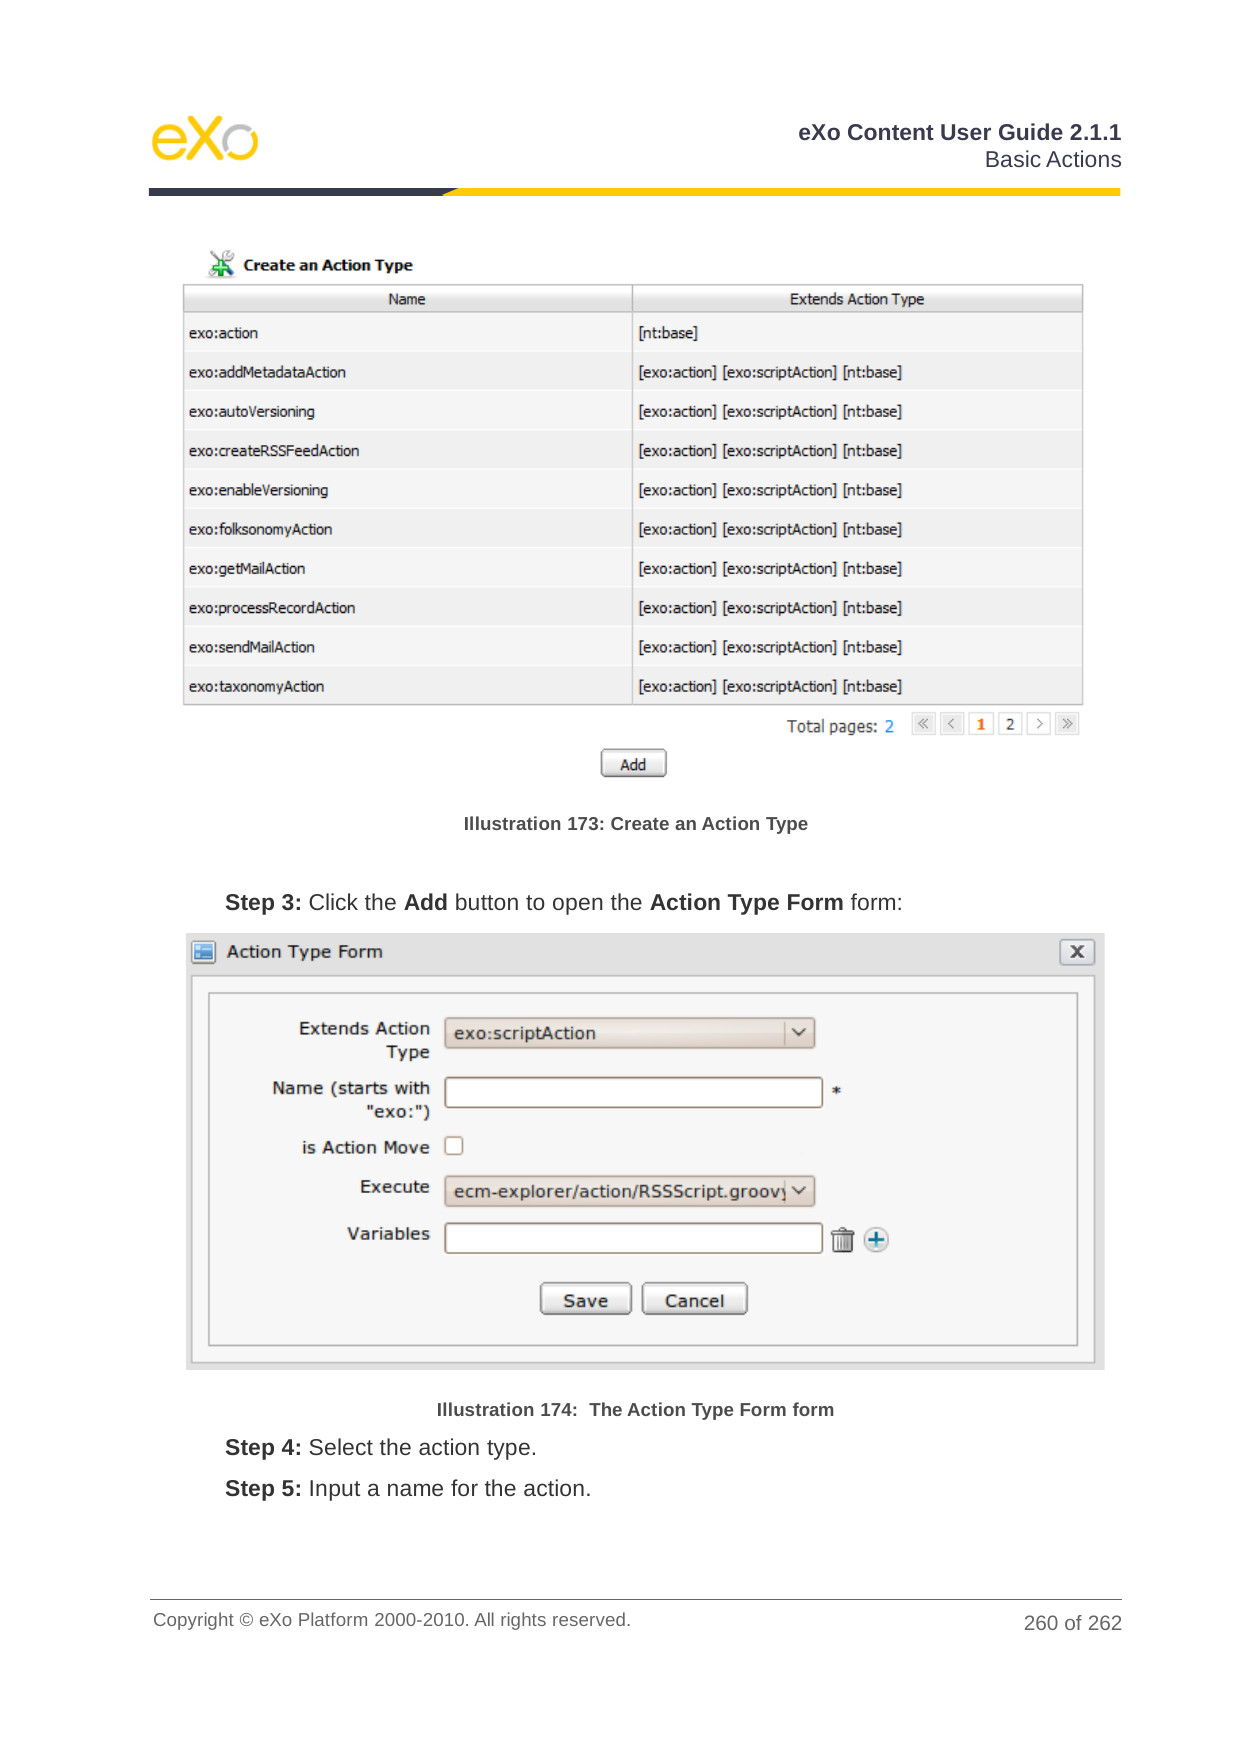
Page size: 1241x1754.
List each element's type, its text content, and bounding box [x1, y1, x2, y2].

list [167, 933, 186, 1008]
list Illustration 176: The Action Type Form form [167, 1396, 1105, 1420]
list Step 4: Select the action type. [187, 1396, 1122, 1461]
picture [148, 188, 1121, 196]
text Illustration 175: Create an Action Type [175, 784, 1097, 834]
picture [152, 115, 259, 161]
list Step 3: Click the Add button to open the Action Type Form form: [187, 888, 1122, 915]
list Step 5: Input a name for the action. [187, 1474, 1122, 1501]
picture [175, 245, 1097, 784]
picture [186, 933, 1105, 1370]
